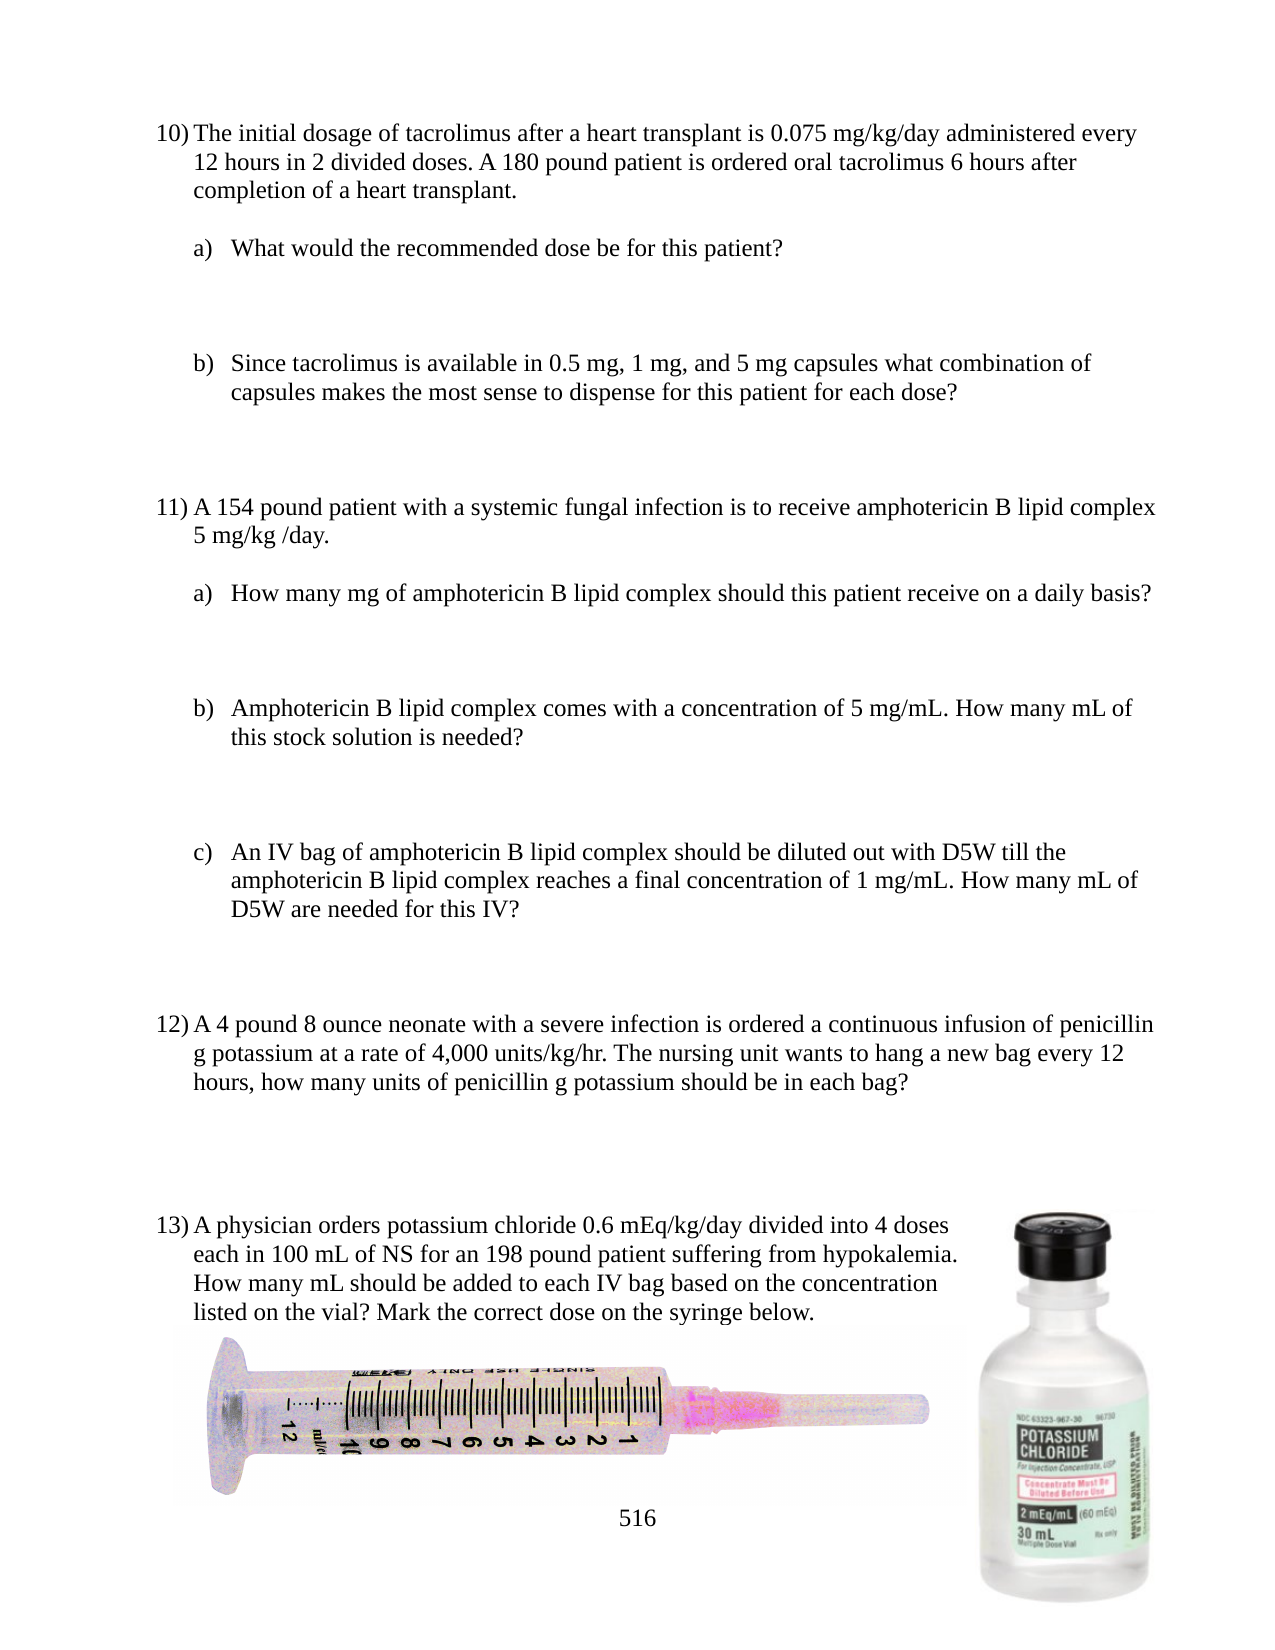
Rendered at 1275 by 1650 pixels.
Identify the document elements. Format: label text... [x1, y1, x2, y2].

list Since tacrolimus is available in 0.5 mg, 1 mg, and 5 mg capsules what combination of capsules makes the most sense to dispense for this patient for each dose? [193, 348, 1157, 406]
list An IV bag of amphotericin B lipid complex should be diluted out with D5W till the amphotericin B lipid complex reaches a final concentration of 1 mg/mL. How many mL of D5W are needed for this IV? [193, 837, 1157, 923]
list Amphotericin B lipid complex comes with a concentration of 5 mg/mL. How many mL of this stock solution is needed? [193, 693, 1157, 751]
picture [173, 1325, 967, 1506]
list [156, 1441, 173, 1469]
list A physician orders potassium chloride 0.6 mEq/kg/day divided into 4 doses each in 100 mL of NS for an 198 pound patient suffering from hypokalemia. How many mL should be added to each IV bag based on the concentration listed on the vial? Mark the correct dose on the syringe below. [156, 1211, 974, 1326]
list A 4 pound 8 ounce neonate with a severe infection is ordered a continuous infusion of penicillin g potassium at a rate of 4,000 units/kg/hr. The nursing unit wants to hang a new bag every 12 hours, how many units of penicillin g potassium should be in each bag? [156, 1009, 1157, 1096]
list How many mg of amphotericin B lipid complex should this patient receive on a daily basis? [193, 578, 1157, 607]
picture [974, 1209, 1155, 1607]
list What would the recommended dose be for this patient? [193, 233, 1157, 262]
list [967, 1441, 974, 1469]
list A 154 pound patient with a systemic fungal infection is to receive amphotericin B lipid complex 5 mg/kg /day. [156, 492, 1157, 549]
list The initial dosage of tacrolimus after a heart transplant is 0.075 mg/kg/day administered every 12 hours in 2 divided doses. A 180 pound patient is ordered oral tacrolimus 6 hours after completion of a heart transplant. [156, 118, 1157, 204]
